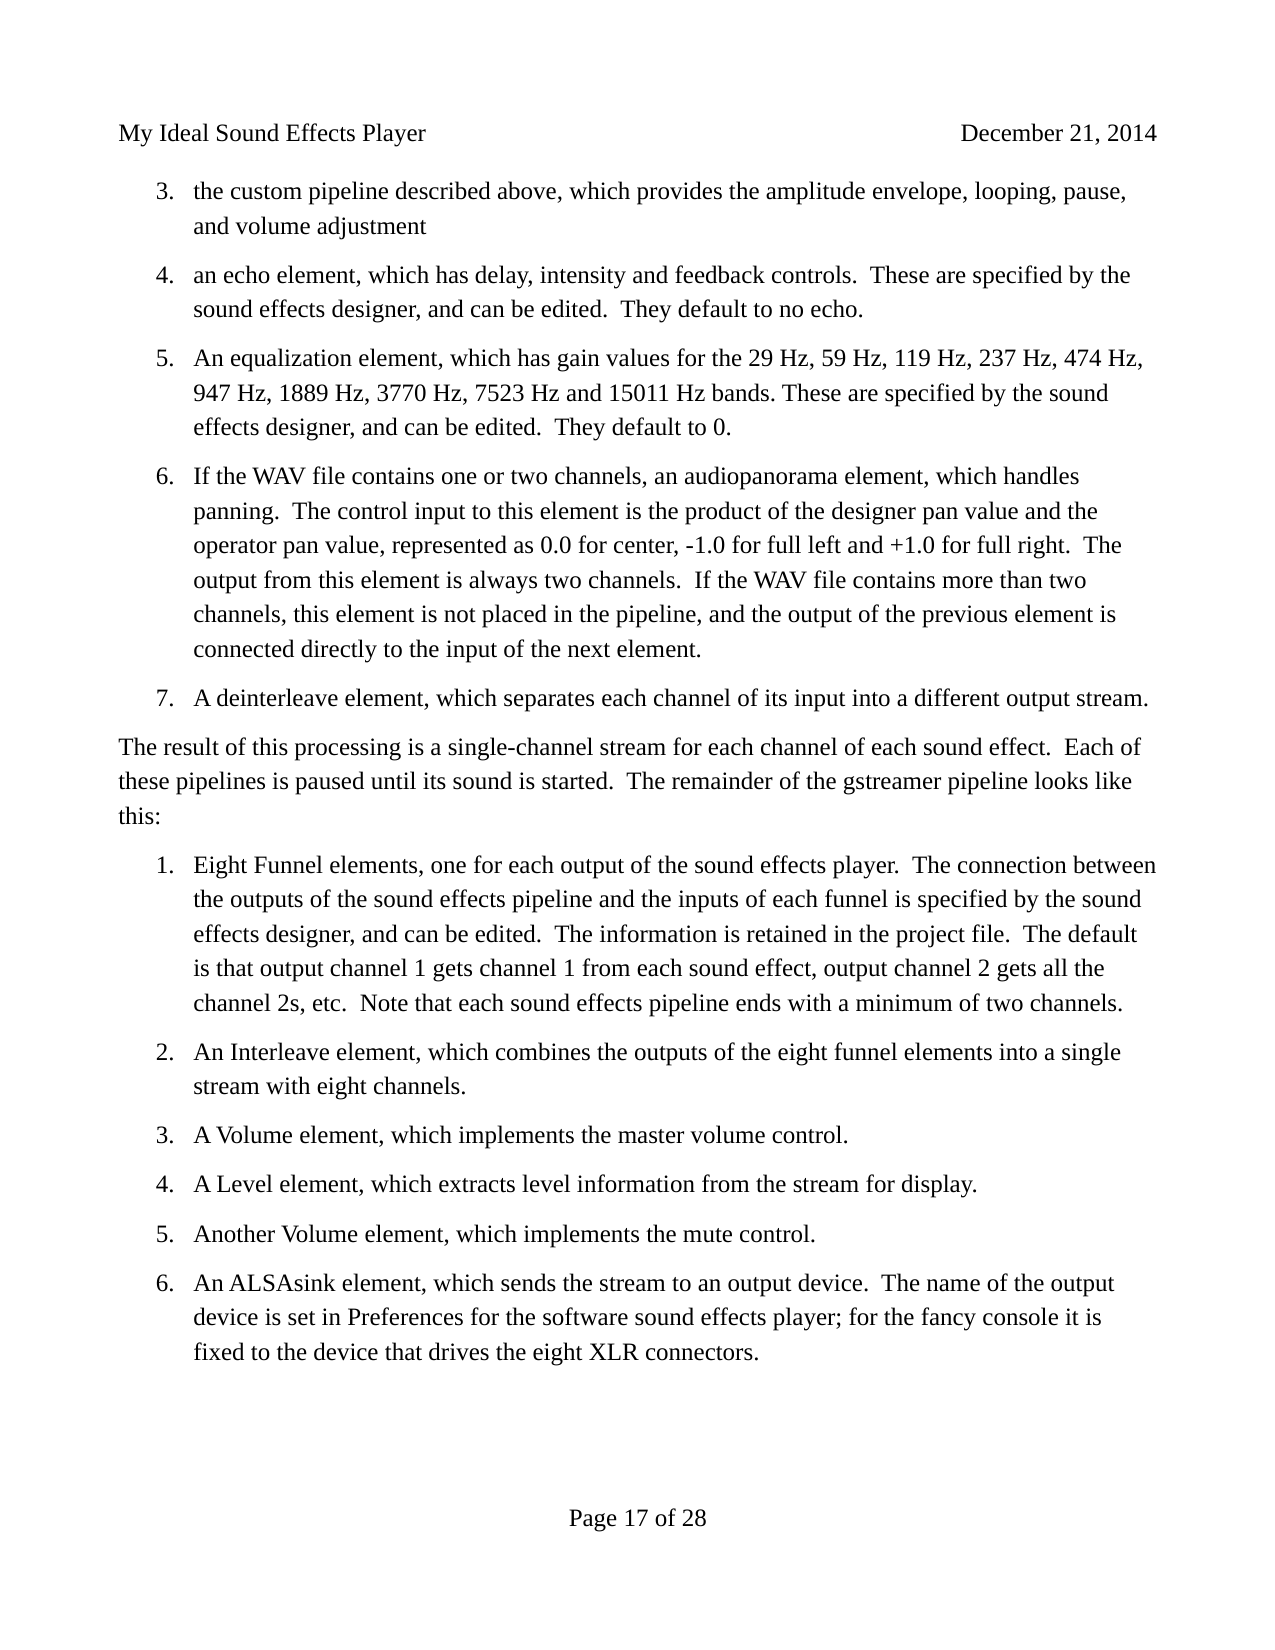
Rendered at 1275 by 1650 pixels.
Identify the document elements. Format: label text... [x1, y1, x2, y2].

text The result of this processing is a single-channel stream for each channel of each sound effect. Each of these pipelines is paused until its sound is started. The remainder of the gstreamer pipeline looks like this: [118, 732, 1157, 830]
list an echo element, which has delay, intensity and feedback controls. These are specified by the sound effects designer, and can be edited. They default to no echo. [156, 260, 1157, 323]
list A Volume element, which implements the master volume control. [156, 1121, 1157, 1149]
list An Interleave element, which combines the outputs of the eight funnel elements into a single stream with eight channels. [156, 1037, 1157, 1100]
list A Level element, which extracts level information from the stream for display. [156, 1169, 1157, 1198]
list An ALSAsink element, which sends the stream to an output device. The name of the output device is set in Preferences for the software sound effects player; for the fancy console it is fixed to the device that drives the eight XLR connectors. [156, 1268, 1157, 1365]
list the custom pipeline described above, which provides the amplitude envelope, looping, pause, and volume adjustment [156, 176, 1157, 239]
list Another Volume element, which implements the mute control. [156, 1219, 1157, 1247]
list An equalization element, which has gain values for the 29 Hz, 59 Hz, 119 Hz, 237 Hz, 474 Hz, 947 Hz, 1889 Hz, 3770 Hz, 7523 Hz and 15011 Hz bands. These are specified by the sound effects designer, and can be edited. They default to 0. [156, 343, 1157, 441]
list A deinterleave element, which separates each channel of its input into a different output stream. [156, 683, 1157, 712]
list Eight Funnel elements, one for each output of the sound effects player. The connection between the outputs of the sound effects pipeline and the inputs of each funnel is specified by the sound effects designer, and can be edited. The information is retained in the project file. The default is that output channel 1 gets channel 1 from each sound effect, output channel 2 gets all the channel 2s, etc. Note that each sound effects pipeline ends with a minimum of two channels. [156, 850, 1157, 1017]
list If the WAV file contains one or two channels, an audiopanorama element, which handles panning. The control input to this element is the product of the designer pan value and the operator pan value, represented as 0.0 for center, -1.0 for full left and +1.0 for full right. The output from this element is always two channels. If the WAV file contains more than two channels, this element is not placed in the pipeline, and the output of the previous element is connected directly to the input of the next element. [156, 461, 1157, 663]
